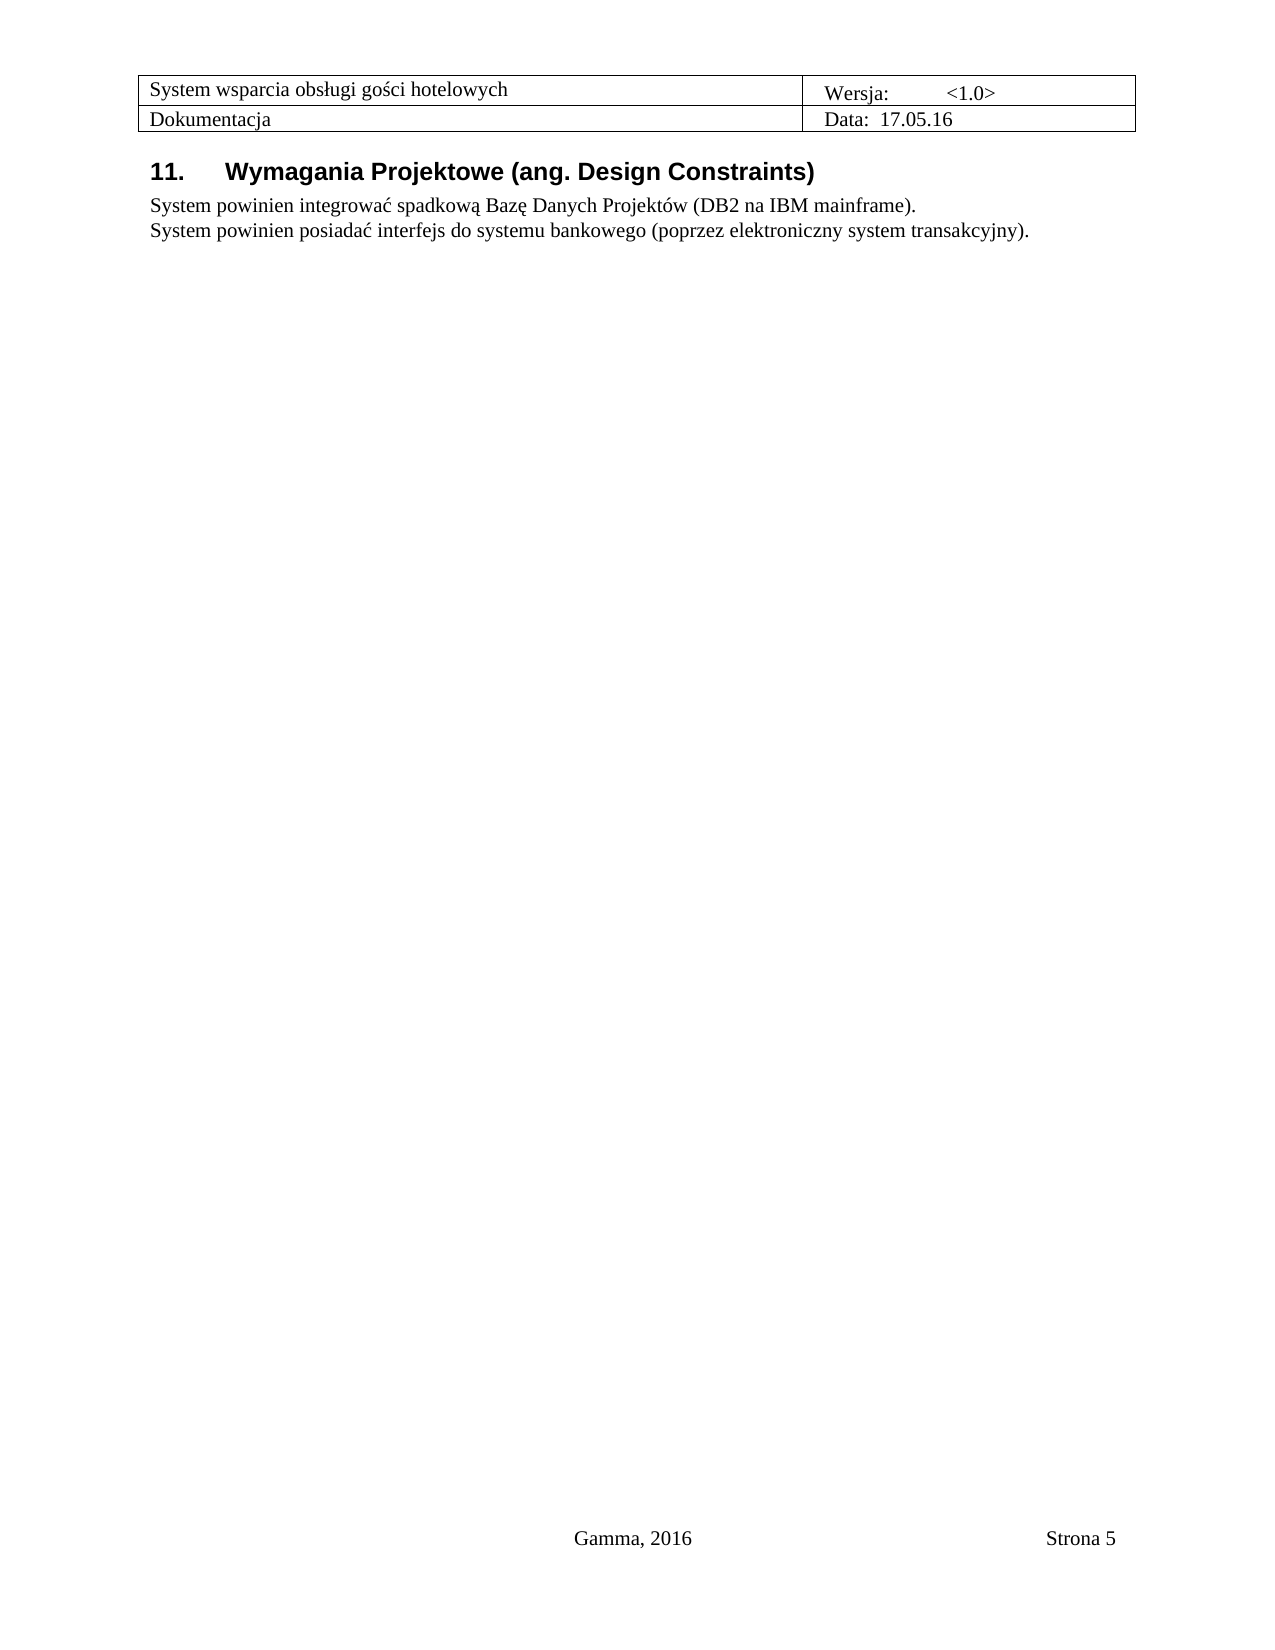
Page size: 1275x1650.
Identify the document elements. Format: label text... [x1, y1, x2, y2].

subtitle Wymagania Projektowe (ang. Design Constraints) [150, 157, 1125, 186]
text System powinien posiadać interfejs do systemu bankowego (poprzez elektroniczny system transakcyjny). [150, 217, 1125, 242]
text System powinien integrować spadkową Bazę Danych Projektów (DB2 na IBM mainframe). [150, 192, 1125, 217]
